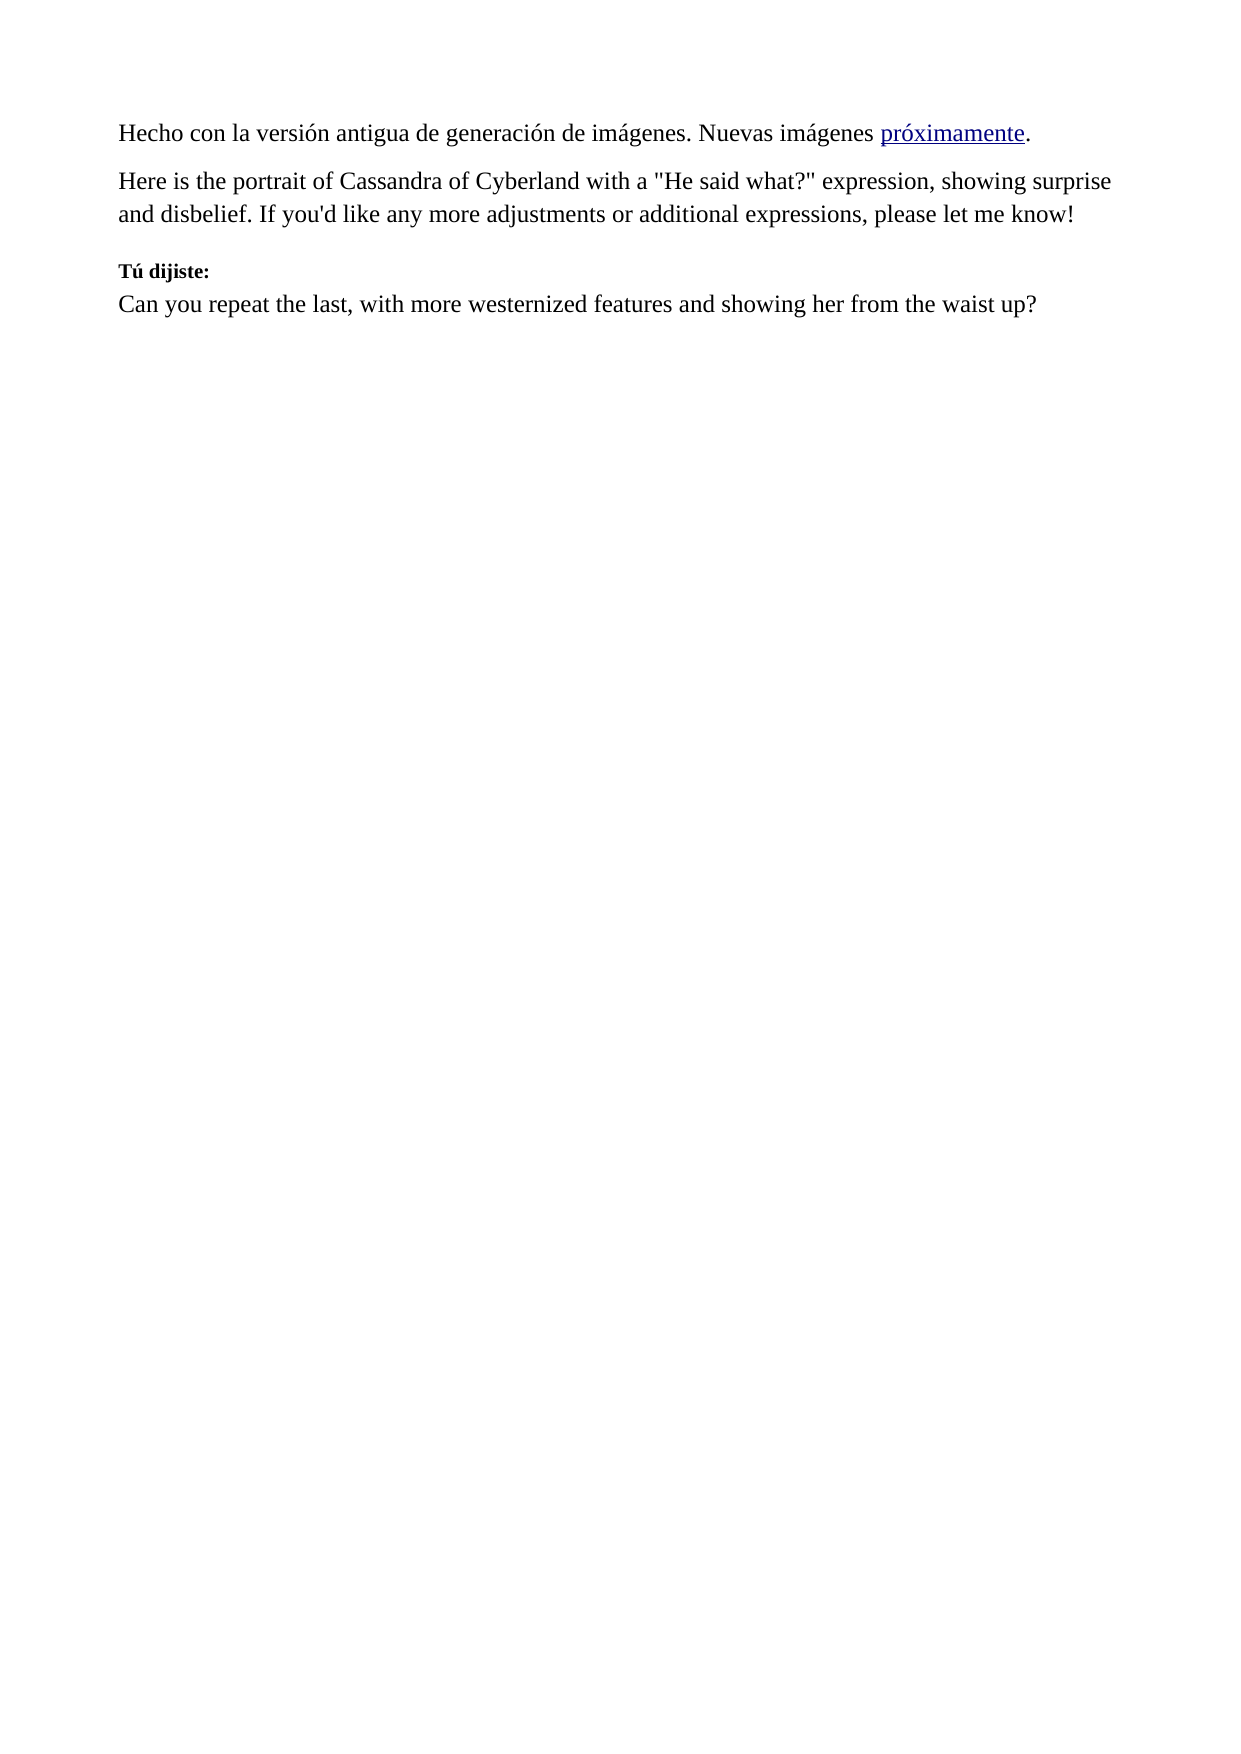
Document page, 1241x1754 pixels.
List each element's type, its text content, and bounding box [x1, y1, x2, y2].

subtitle Tú dijiste: [118, 259, 1122, 283]
text Here is the portrait of Cassandra of Cyberland with a "He said what?" expression, showing surprise and disbelief. If you'd like any more adjustments or additional expressions, please let me know! [118, 166, 1122, 227]
text Hecho con la versión antigua de generación de imágenes. Nuevas imágenes próximamente. [118, 118, 1122, 147]
text Can you repeat the last, with more westernized features and showing her from the waist up? [118, 289, 1122, 318]
